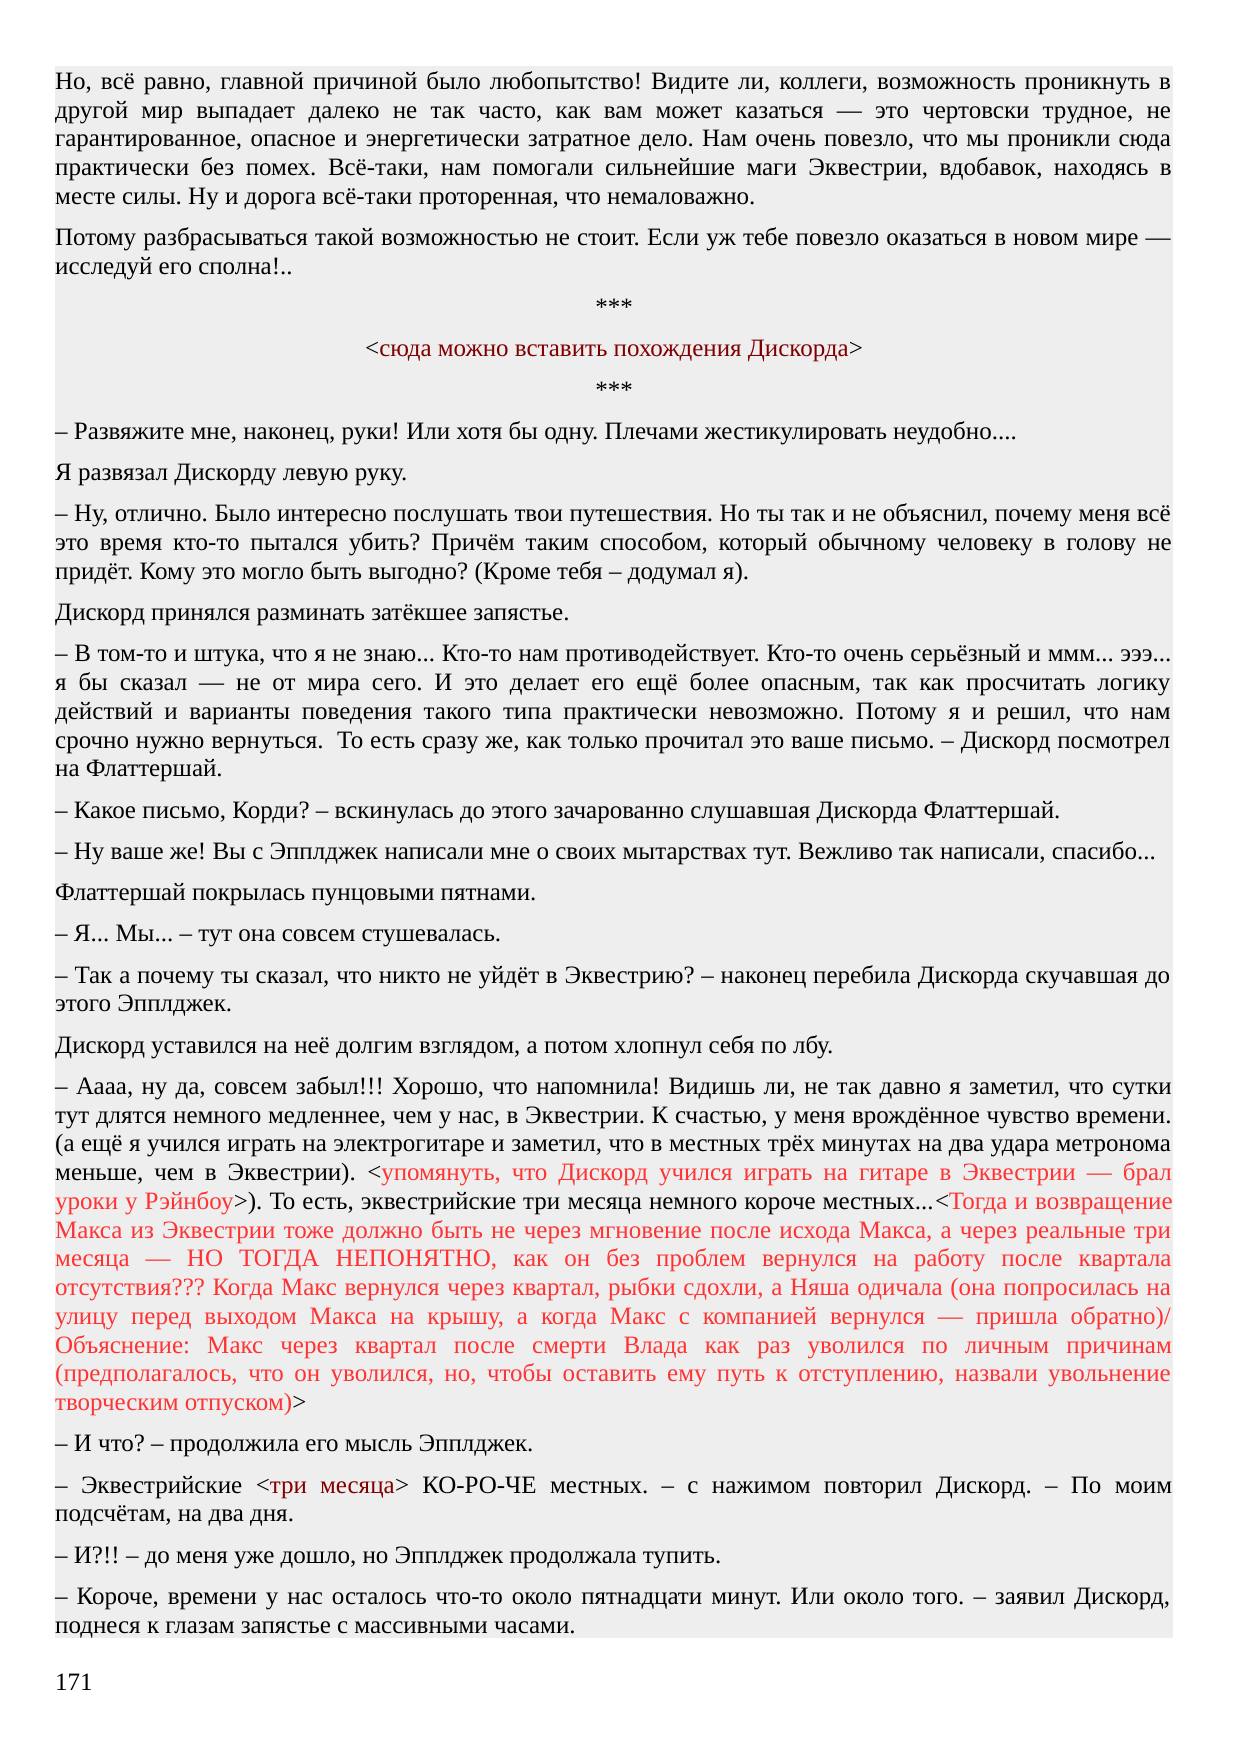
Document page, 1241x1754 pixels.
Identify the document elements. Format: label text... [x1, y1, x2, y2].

text – Короче, времени у нас осталось что-то около пятнадцати минут. Или около того. – заявил Дискорд, поднеся к глазам запястье с массивными часами. [55, 1581, 1173, 1638]
text – Какое письмо, Корди? – вскинулась до этого зачарованно слушавшая Дискорда Флаттершай. [55, 795, 1173, 823]
text Но, всё равно, главной причиной было любопытство! Видите ли, коллеги, возможность проникнуть в другой мир выпадает далеко не так часто, как вам может казаться — это чертовски трудное, не гарантированное, опасное и энергетически затратное дело. Нам очень повезло, что мы проникли сюда практически без помех. Всё-таки, нам помогали сильнейшие маги Эквестрии, вдобавок, находясь в месте силы. Ну и дорога всё-таки проторенная, что немаловажно. [55, 66, 1173, 210]
text – И?!! – до меня уже дошло, но Эпплджек продолжала тупить. [55, 1540, 1173, 1568]
text – Ну ваше же! Вы с Эпплджек написали мне о своих мытарствах тут. Вежливо так написали, спасибо... [55, 836, 1173, 865]
text – Развяжите мне, наконец, руки! Или хотя бы одну. Плечами жестикулировать неудобно.... [55, 416, 1173, 445]
text *** [55, 375, 1173, 403]
text – Я... Мы... – тут она совсем стушевалась. [55, 918, 1173, 947]
text *** [55, 292, 1173, 321]
text Дискорд уставился на неё долгим взглядом, а потом хлопнул себя по лбу. [55, 1030, 1173, 1058]
text – В том-то и штука, что я не знаю... Кто-то нам противодействует. Кто-то очень серьёзный и ммм... эээ... я бы сказал — не от мира сего. И это делает его ещё более опасным, так как просчитать логику действий и варианты поведения такого типа практически невозможно. Потому я и решил, что нам срочно нужно вернуться. То есть сразу же, как только прочитал это ваше письмо. – Дискорд посмотрел на Флаттершай. [55, 638, 1173, 782]
text – Аааа, ну да, совсем забыл!!! Хорошо, что напомнила! Видишь ли, не так давно я заметил, что сутки тут длятся немного медленнее, чем у нас, в Эквестрии. К счастью, у меня врождённое чувство времени. (а ещё я учился играть на электрогитаре и заметил, что в местных трёх минутах на два удара метронома меньше, чем в Эквестрии). <упомянуть, что Дискорд учился играть на гитаре в Эквестрии — брал уроки у Рэйнбоу>). То есть, эквестрийские три месяца немного короче местных...<Тогда и возвращение Макса из Эквестрии тоже должно быть не через мгновение после исхода Макса, а через реальные три месяца — НО ТОГДА НЕПОНЯТНО, как он без проблем вернулся на работу после квартала отсутствия??? Когда Макс вернулся через квартал, рыбки сдохли, а Няша одичала (она попросилась на улицу перед выходом Макса на крышу, а когда Макс с компанией вернулся — пришла обратно)/ Объяснение: Макс через квартал после смерти Влада как раз уволился по личным причинам (предполагалось, что он уволился, но, чтобы оставить ему путь к отступлению, назвали увольнение творческим отпуском)> [55, 1071, 1173, 1416]
text <сюда можно вставить похождения Дискорда> [55, 333, 1173, 362]
text – Эквестрийские <три месяца> КО-РО-ЧЕ местных. – с нажимом повторил Дискорд. – По моим подсчётам, на два дня. [55, 1470, 1173, 1527]
text – И что? – продолжила его мысль Эпплджек. [55, 1428, 1173, 1457]
text Флаттершай покрылась пунцовыми пятнами. [55, 877, 1173, 906]
text Потому разбрасываться такой возможностью не стоит. Если уж тебе повезло оказаться в новом мире — исследуй его сполна!.. [55, 222, 1173, 280]
text – Так а почему ты сказал, что никто не уйдёт в Эквестрию? – наконец перебила Дискорда скучавшая до этого Эпплджек. [55, 960, 1173, 1017]
text – Ну, отлично. Было интересно послушать твои путешествия. Но ты так и не объяснил, почему меня всё это время кто-то пытался убить? Причём таким способом, который обычному человеку в голову не придёт. Кому это могло быть выгодно? (Кроме тебя – додумал я). [55, 498, 1173, 585]
text Я развязал Дискорду левую руку. [55, 457, 1173, 486]
text Дискорд принялся разминать затёкшее запястье. [55, 597, 1173, 626]
